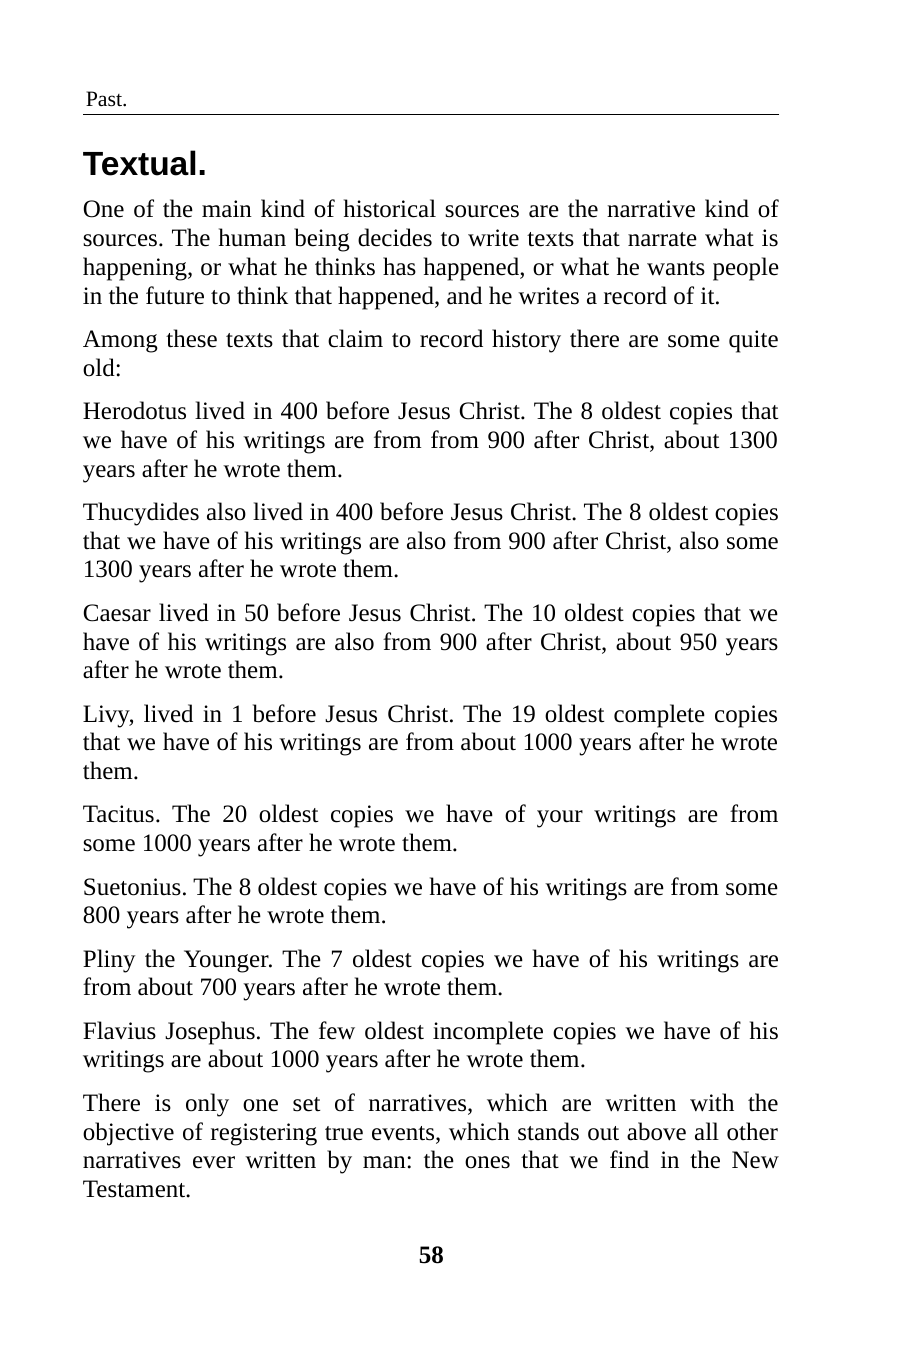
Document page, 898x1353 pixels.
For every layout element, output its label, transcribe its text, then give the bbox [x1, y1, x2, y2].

text One of the main kind of historical sources are the narrative kind of sources. The human being decides to write texts that narrate what is happening, or what he thinks has happened, or what he wants people in the future to think that happened, and he writes a record of it. [83, 194, 779, 309]
text Herodotus lived in 400 before Jesus Christ. The 8 oldest copies that we have of his writings are from from 900 after Christ, about 1300 years after he wrote them. [83, 396, 779, 482]
text Thucydides also lived in 400 before Jesus Christ. The 8 oldest copies that we have of his writings are also from 900 after Christ, also some 1300 years after he wrote them. [83, 497, 779, 583]
text Flavius Josephus. The few oldest incomplete copies we have of his writings are about 1000 years after he wrote them. [83, 1016, 779, 1073]
text There is only one set of narratives, which are written with the objective of registering true events, which stands out above all other narratives ever written by man: the ones that we find in the New Testament. [83, 1088, 779, 1203]
subtitle Textual. [83, 143, 779, 182]
text Pliny the Younger. The 7 oldest copies we have of his writings are from about 700 years after he wrote them. [83, 944, 779, 1001]
text Caesar lived in 50 before Jesus Christ. The 10 oldest copies that we have of his writings are also from 900 after Christ, about 950 years after he wrote them. [83, 598, 779, 684]
text Livy, lived in 1 before Jesus Christ. The 19 oldest complete copies that we have of his writings are from about 1000 years after he wrote them. [83, 699, 779, 785]
text Tacitus. The 20 oldest copies we have of your writings are from some 1000 years after he wrote them. [83, 799, 779, 857]
text Suetonius. The 8 oldest copies we have of his writings are from some 800 years after he wrote them. [83, 872, 779, 929]
text Among these texts that claim to record history there are some quite old: [83, 324, 779, 382]
